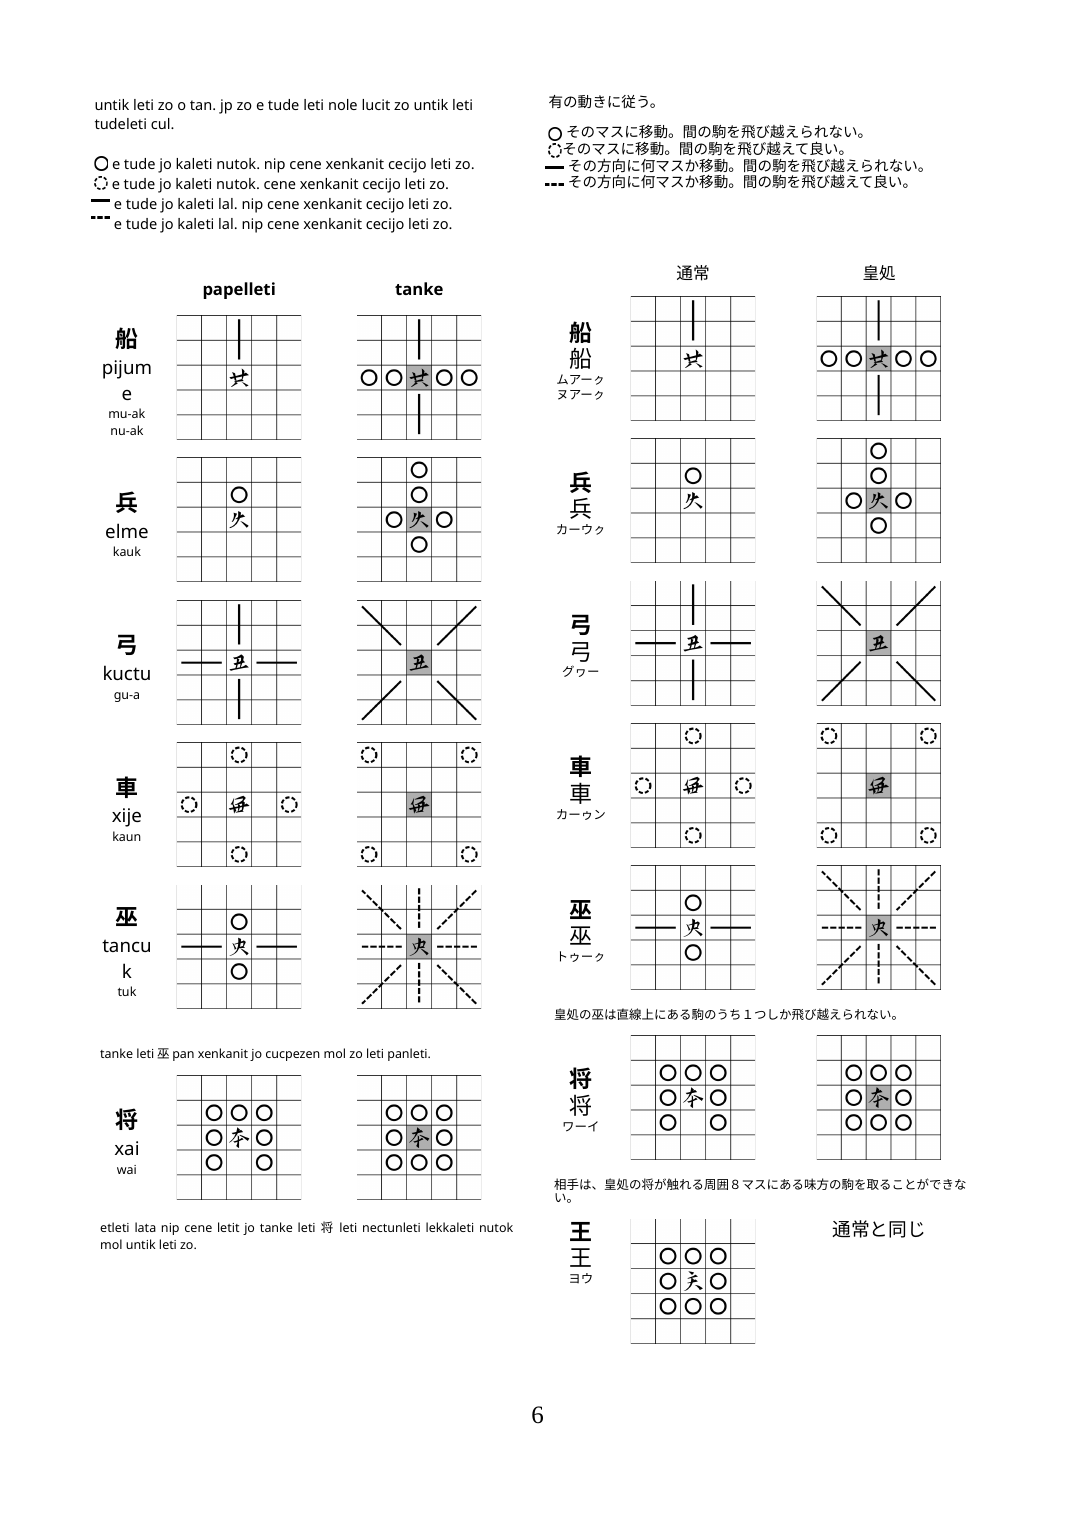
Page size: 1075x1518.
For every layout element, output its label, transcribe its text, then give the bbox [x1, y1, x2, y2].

table_cell [160, 310, 318, 451]
picture [548, 127, 562, 141]
picture [630, 723, 756, 848]
table_cell tanke leti巫 pan xenkanit jo cucpezen mol zo leti panleti. [95, 1022, 519, 1068]
table_cell [773, 718, 984, 859]
picture [630, 865, 756, 990]
table_cell [773, 860, 984, 1001]
table_cell 皇処の巫は直線上にある駒のうち１つしか⾶び越えられない。 [549, 1003, 984, 1028]
table_cell [160, 452, 318, 593]
picture [630, 1035, 756, 1160]
table_cell 船 pijume mu-ak nu-ak [95, 310, 159, 451]
table_cell [773, 1029, 984, 1171]
table_cell 将 将 ワーイ [549, 1029, 613, 1171]
table_cell 弓 kuctu gu-a [95, 594, 159, 736]
table_cell 通常と同じ [773, 1213, 984, 1355]
table_header 通常 [614, 259, 772, 289]
table_header 皇処 [773, 259, 984, 289]
table_cell [319, 310, 519, 451]
table_cell 王 王 ヨウ [549, 1213, 613, 1355]
table_cell [319, 737, 519, 878]
table_cell 船 船 ムアーㇰ ヌアーㇰ [549, 290, 613, 432]
table_cell [319, 452, 519, 593]
table_cell 将 xai wai [95, 1069, 159, 1211]
table_cell etleti lata nip cene letit jo tanke leti将 leti nectunleti lekkaleti nutok mol untik leti zo. [95, 1212, 519, 1258]
picture [630, 438, 756, 563]
picture [630, 581, 756, 706]
table_cell 弓 弓 グヮー [549, 575, 613, 717]
table_cell [160, 737, 318, 878]
table_header [549, 259, 613, 289]
picture [548, 143, 562, 158]
table_cell [160, 879, 318, 1021]
table_cell [89, 239, 531, 1361]
table_cell [773, 290, 984, 432]
table_cell [614, 1213, 772, 1355]
table_cell [532, 89, 542, 239]
table_cell 兵 兵 カーウㇰ [549, 433, 613, 574]
table_cell [319, 594, 519, 736]
table_cell [773, 433, 984, 574]
picture [630, 1219, 756, 1344]
picture [630, 296, 756, 421]
table_cell [614, 575, 772, 717]
picture [176, 742, 302, 867]
picture [176, 885, 302, 1009]
table_cell [160, 1069, 318, 1211]
table_cell untik leti zo o tan. jp zo e tude leti nole lucit zo untik leti tudeleti cul. e tude jo kaleti nutok. nip cene xenkanit cecijo leti zo. e tude jo kaleti nutok. cene xenkanit cecijo leti zo. e tude jo kaleti lal. nip cene xenkanit cecijo leti zo. e tude jo kaleti lal. nip cene xenkanit cecijo leti zo. [89, 89, 531, 239]
table_cell [773, 575, 984, 717]
table_cell [614, 290, 772, 432]
table_cell 兵 elme kauk [95, 452, 159, 593]
table_header tanke [319, 272, 519, 308]
table_cell 巫 巫 トゥーㇰ [549, 860, 613, 1001]
table_cell [319, 1069, 519, 1211]
picture [176, 457, 302, 582]
table_cell 車 xije kaun [95, 737, 159, 878]
table_cell [614, 718, 772, 859]
table_cell [614, 433, 772, 574]
picture [176, 600, 302, 725]
table_cell [532, 239, 542, 1361]
table_cell [160, 594, 318, 736]
table_cell [543, 239, 985, 1361]
picture [176, 1075, 302, 1200]
table_cell 車 車 カーゥン [549, 718, 613, 859]
table_cell [614, 860, 772, 1001]
picture [94, 176, 108, 190]
table_header papelleti [160, 272, 318, 308]
table_cell 有の動きに従う。 そのマスに移動。間の駒を⾶び越えられない。 そのマスに移動。間の駒を⾶び越えて良い。 その⽅向に何マスか移動。間の駒を⾶び越えられない。 その⽅向に何マスか移動。間の駒を⾶び越えて良い。 [543, 89, 985, 239]
table_cell 巫 tancuk tuk [95, 879, 159, 1021]
table_header [95, 272, 159, 308]
table_cell [614, 1029, 772, 1171]
picture [176, 315, 302, 440]
picture [94, 156, 108, 171]
table_cell [319, 879, 519, 1021]
table_cell 相手は、皇処の将が触れる周囲８マスにある味⽅の駒を取ることができない。 [549, 1172, 984, 1212]
